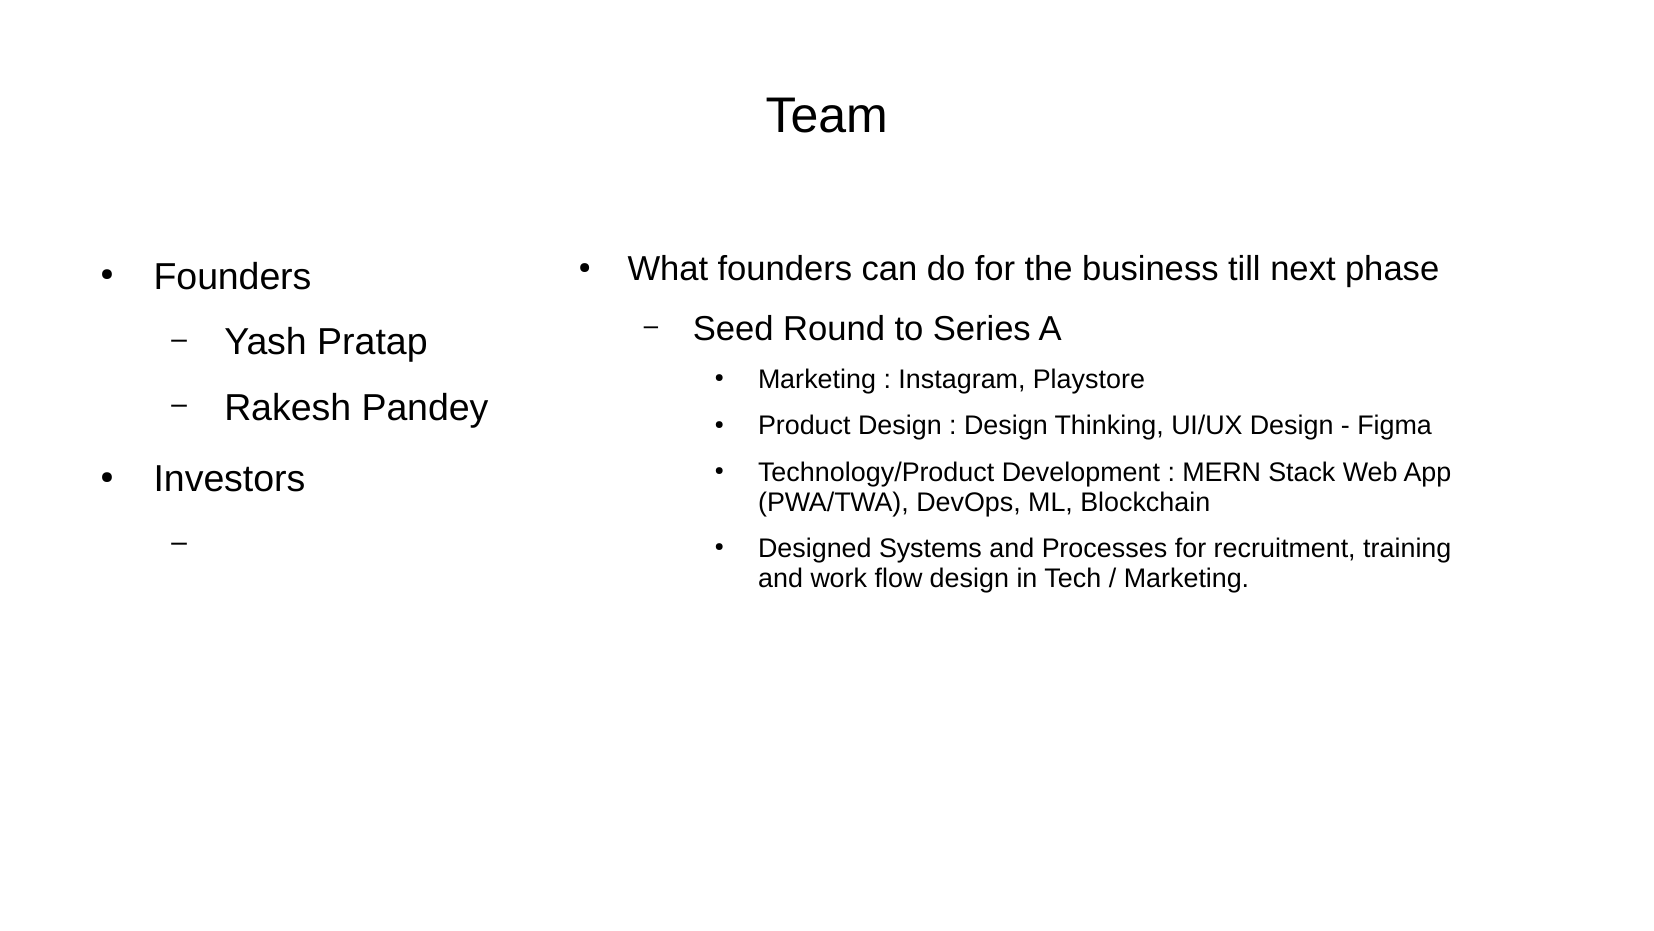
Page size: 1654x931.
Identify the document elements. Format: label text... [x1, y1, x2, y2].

list Founders Yash Pratap Rakesh Pandey Investors [82, 255, 526, 751]
list What founders can do for the business till next phase Seed Round to Series A Marketing : Instagram, Playstore Product Design : Design Thinking, UI/UX Design - Figma Technology/Product Development : MERN Stack Web App (PWA/TWA), DevOps, ML, Blockchain Designed Systems and Processes for recruitment, training and work flow design in Tech / Marketing. [562, 249, 1501, 601]
title Team [82, 37, 1571, 193]
